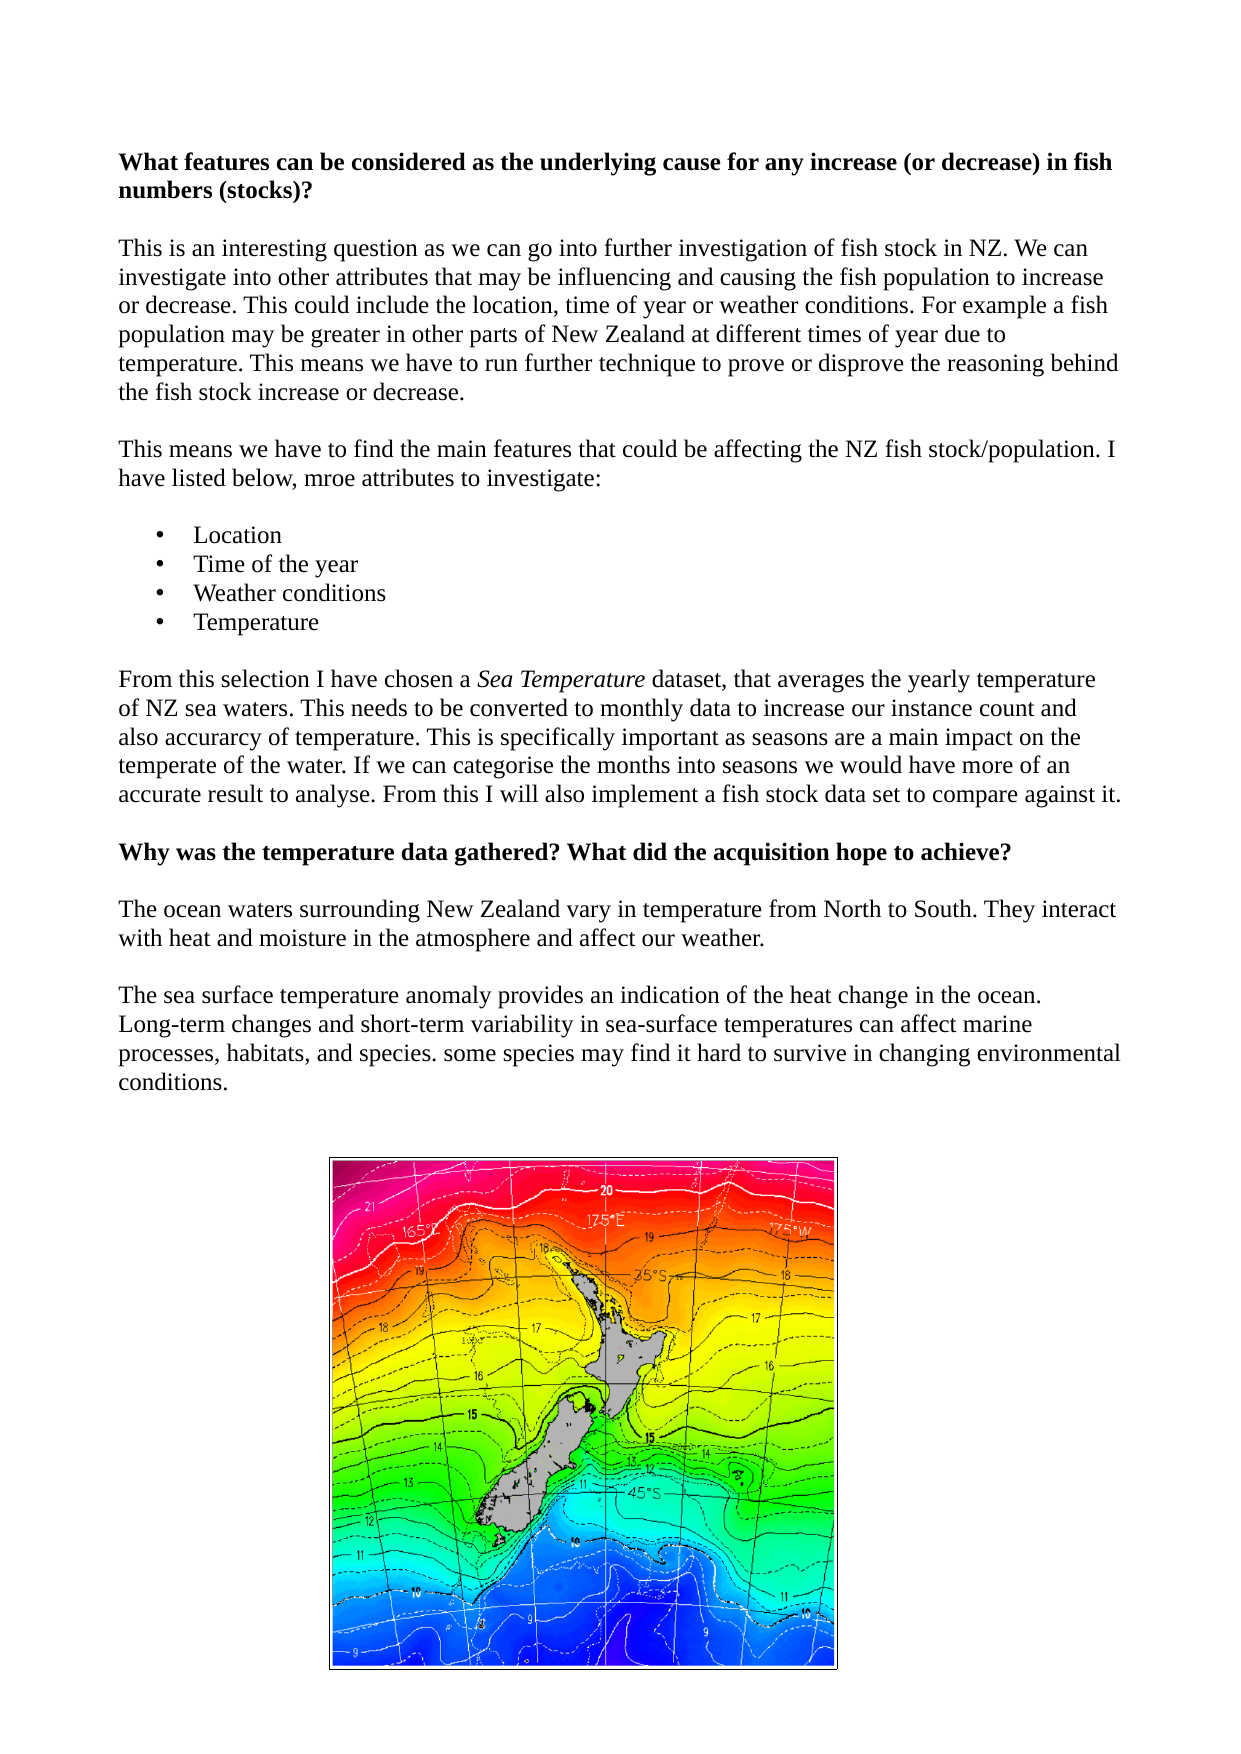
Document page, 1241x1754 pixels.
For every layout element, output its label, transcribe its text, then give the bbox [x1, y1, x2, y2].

list Temperature [156, 607, 1122, 636]
text From this selection I have chosen a Sea Temperature dataset, that averages the yearly temperature of NZ sea waters. This needs to be converted to monthly data to increase our instance count and also accurarcy of temperature. This is specifically important as seasons are a main impact on the temperate of the water. If we can categorise the months into seasons we would have more of an accurate result to analyse. From this I will also implement a fish stock data set to compare against it. [118, 664, 1122, 808]
list What features can be considered as the underlying cause for any increase (or decrease) in fish numbers (stocks)? [118, 147, 1122, 204]
text Long-term changes and short-term variability in sea-surface temperatures can affect marine processes, habitats, and species. some species may find it hard to survive in changing environmental conditions. [118, 1009, 1122, 1096]
list Location [156, 521, 1122, 549]
text The ocean waters surrounding New Zealand vary in temperature from North to South. They interact with heat and moisture in the atmosphere and affect our weather. [118, 894, 1122, 952]
picture [332, 1160, 835, 1666]
text Why was the temperature data gathered? What did the acquisition hope to achieve? [118, 837, 1122, 866]
text This means we have to find the main features that could be affecting the NZ fish stock/population. I have listed below, mroe attributes to investigate: [118, 434, 1122, 492]
text The sea surface temperature anomaly provides an indication of the heat change in the ocean. [118, 981, 1122, 1009]
list Weather conditions [156, 578, 1122, 607]
list Time of the year [156, 549, 1122, 578]
text This is an interesting question as we can go into further investigation of fish stock in NZ. We can investigate into other attributes that may be influencing and causing the fish population to increase or decrease. This could include the location, time of year or weather conditions. For example a fish population may be greater in other parts of New Zealand at different times of year due to temperature. This means we have to run further technique to prove or disprove the reasoning behind the fish stock increase or decrease. [118, 233, 1122, 406]
